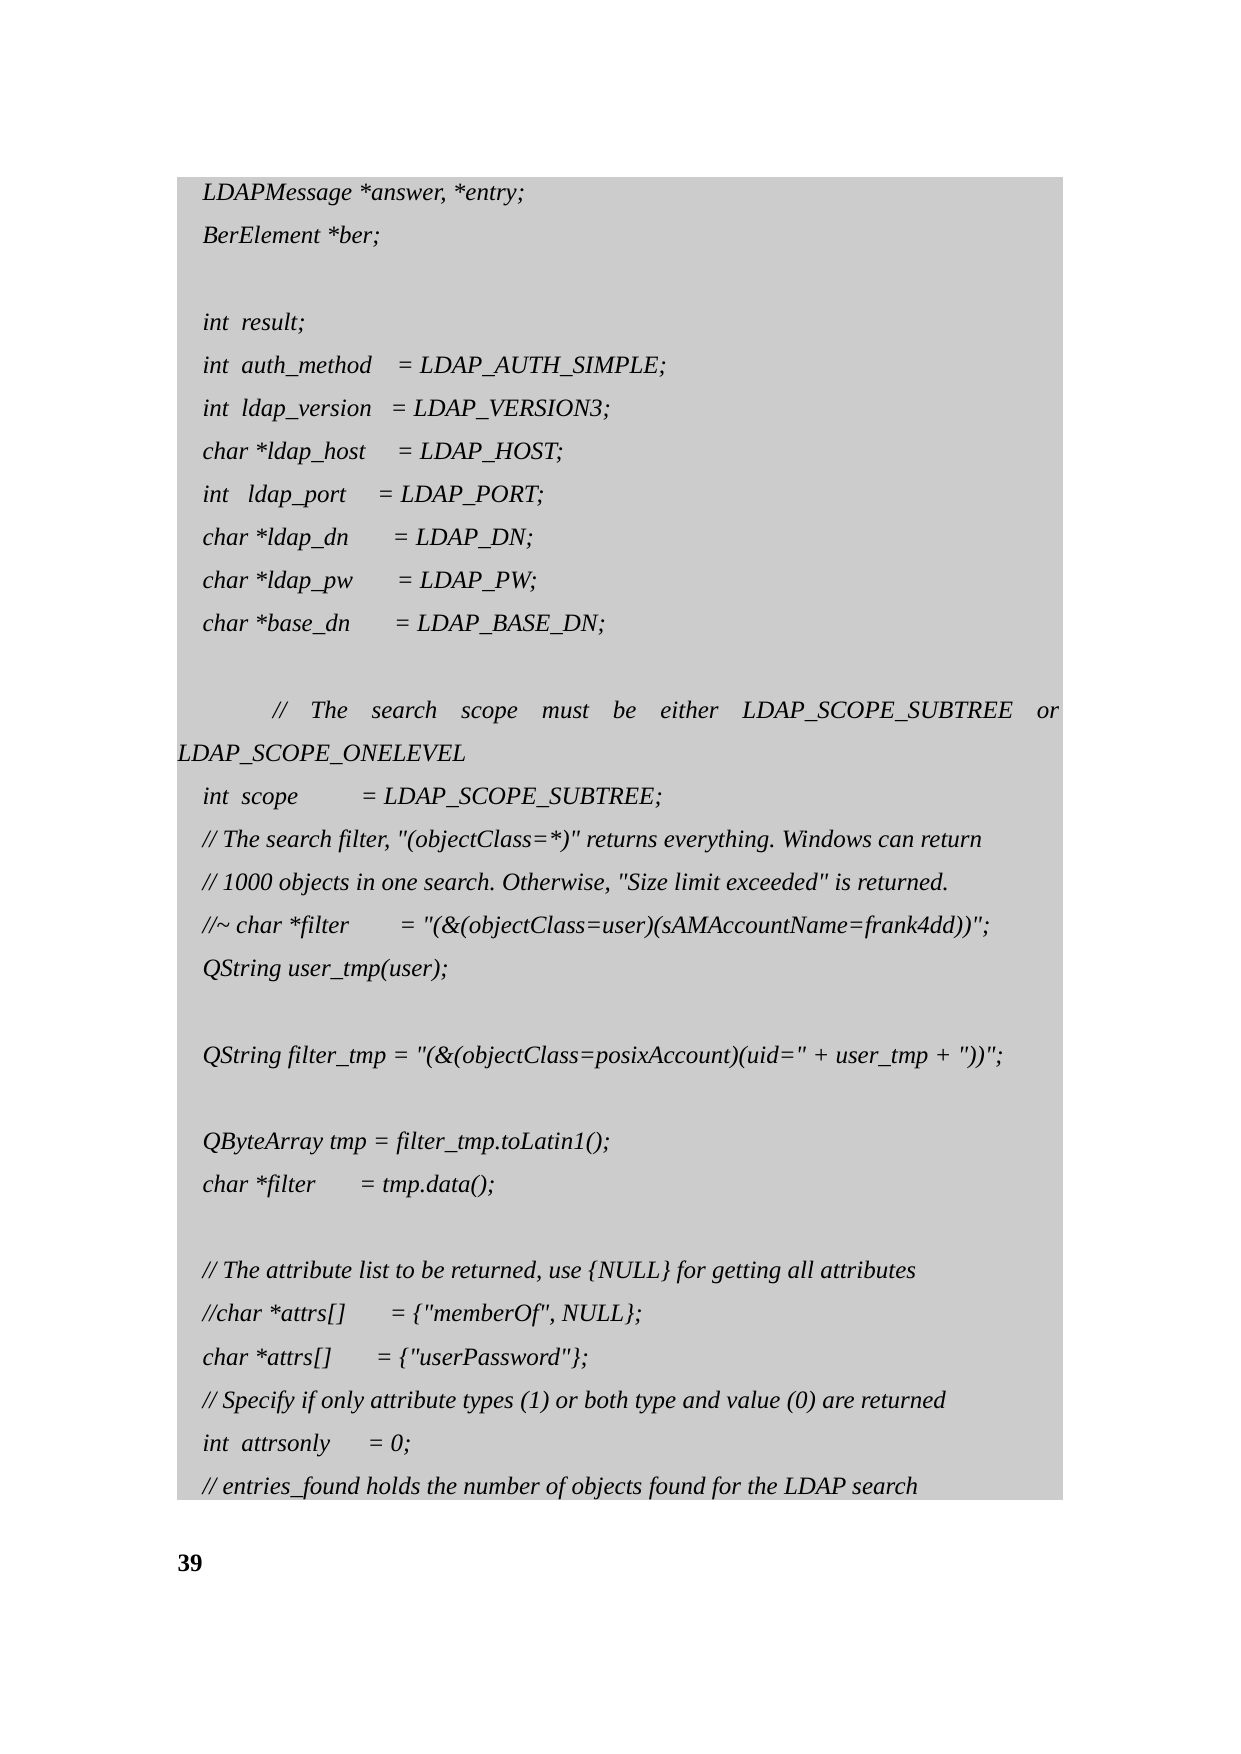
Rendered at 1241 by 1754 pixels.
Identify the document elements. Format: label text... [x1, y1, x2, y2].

text char *attrs[] = {"userPassword"}; [177, 1342, 1063, 1370]
text LDAPMessage *answer, *entry; [177, 177, 1063, 206]
text BerElement *ber; [177, 220, 1063, 249]
text // The search filter, "(objectClass=*)" returns everything. Windows can return [177, 824, 1063, 853]
text QString user_tmp(user); [177, 953, 1063, 982]
text // The attribute list to be returned, use {NULL} for getting all attributes [177, 1255, 1063, 1284]
text char *ldap_host = LDAP_HOST; [177, 436, 1063, 465]
text int result; [177, 307, 1063, 335]
text char *filter = tmp.data(); [177, 1169, 1063, 1198]
text int ldap_port = LDAP_PORT; [177, 479, 1063, 508]
text // Specify if only attribute types (1) or both type and value (0) are returned [177, 1385, 1063, 1413]
text int attrsonly = 0; [177, 1428, 1063, 1457]
text int scope = LDAP_SCOPE_SUBTREE; [177, 781, 1063, 810]
text char *base_dn = LDAP_BASE_DN; [177, 608, 1063, 637]
text //~ char *filter = "(&(objectClass=user)(sAMAccountName=frank4dd))"; [177, 910, 1063, 939]
text // The search scope must be either LDAP_SCOPE_SUBTREE or LDAP_SCOPE_ONELEVEL [177, 695, 1063, 767]
text QByteArray tmp = filter_tmp.toLatin1(); [177, 1126, 1063, 1155]
text char *ldap_pw = LDAP_PW; [177, 565, 1063, 594]
text int auth_method = LDAP_AUTH_SIMPLE; [177, 350, 1063, 378]
text // entries_found holds the number of objects found for the LDAP search [177, 1471, 1063, 1500]
text int ldap_version = LDAP_VERSION3; [177, 393, 1063, 422]
text // 1000 objects in one search. Otherwise, "Size limit exceeded" is returned. [177, 867, 1063, 896]
text //char *attrs[] = {"memberOf", NULL}; [177, 1298, 1063, 1327]
text QString filter_tmp = "(&(objectClass=posixAccount)(uid=" + user_tmp + "))"; [177, 1040, 1063, 1068]
text char *ldap_dn = LDAP_DN; [177, 522, 1063, 551]
